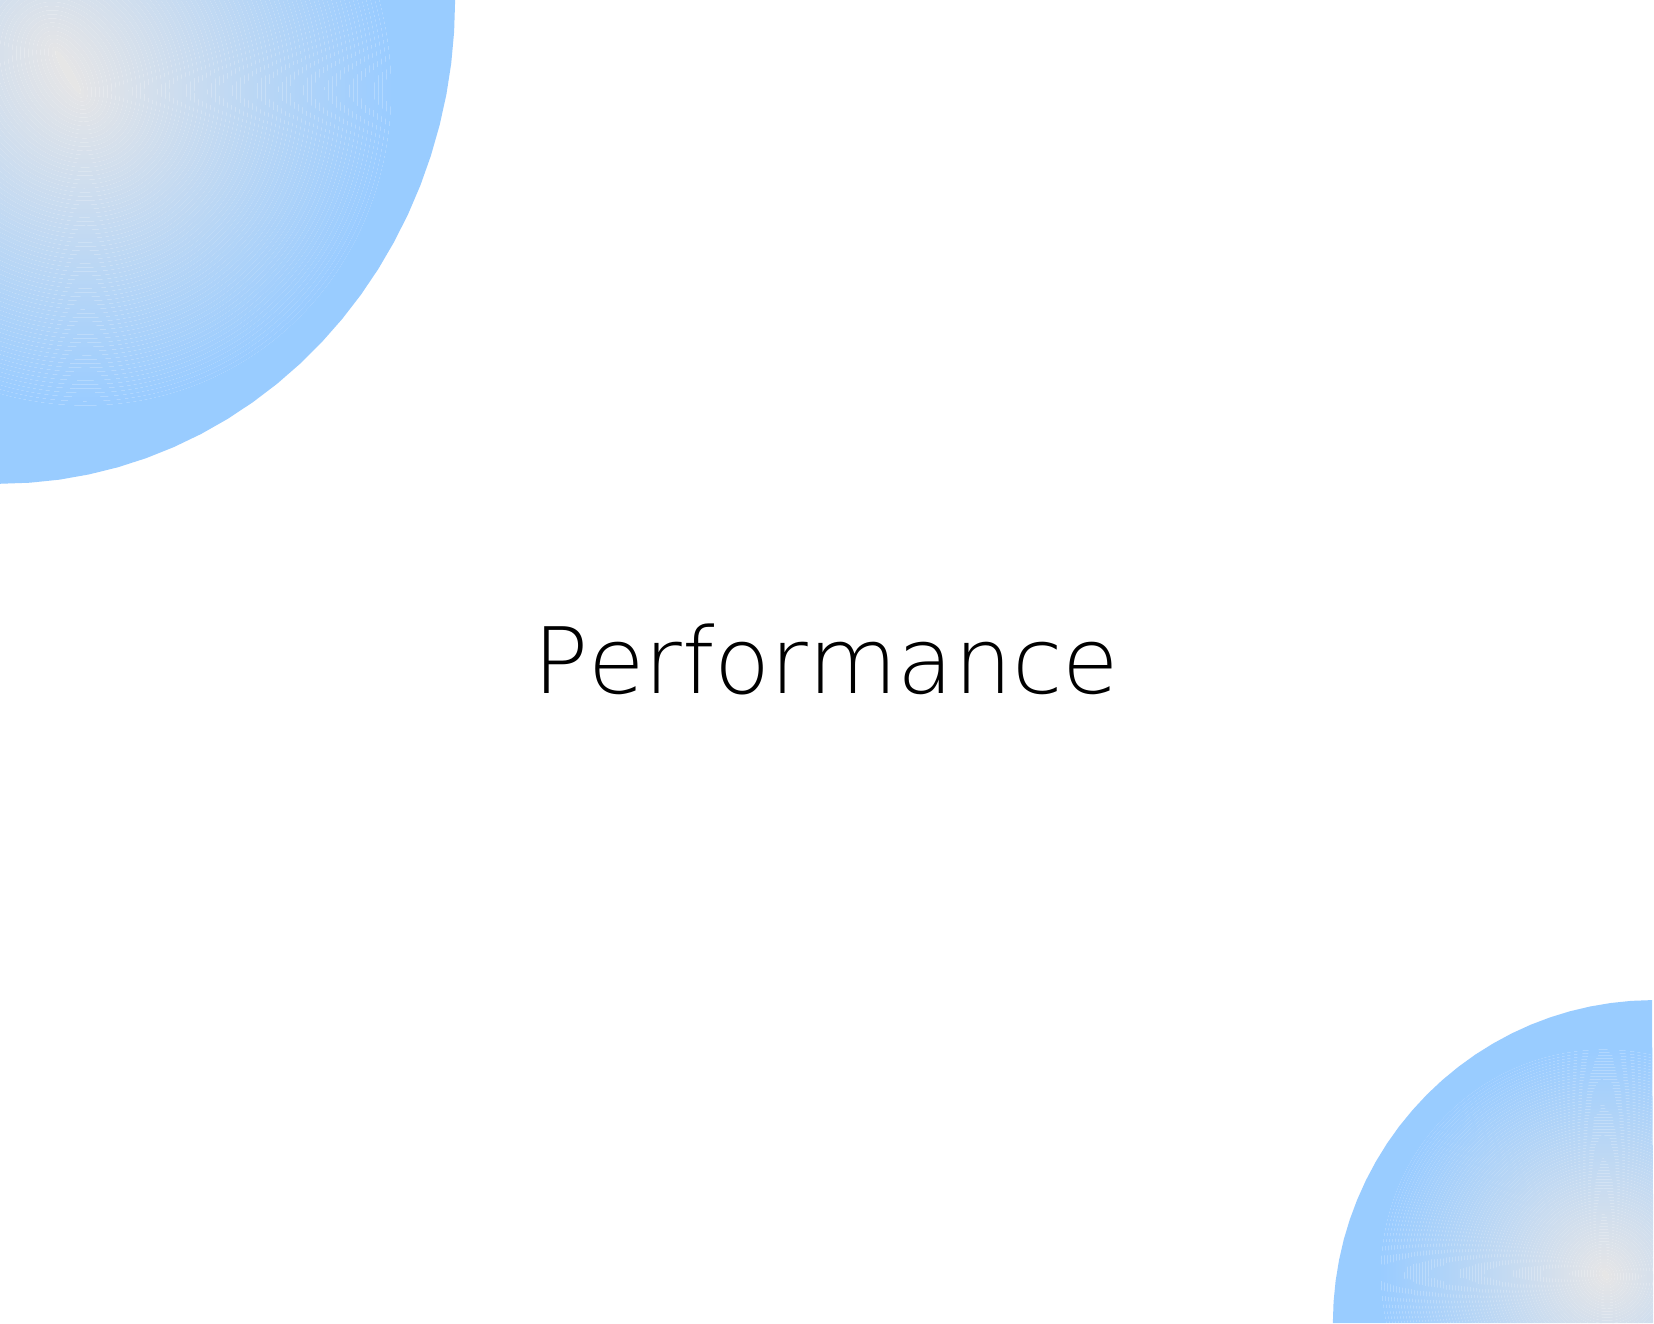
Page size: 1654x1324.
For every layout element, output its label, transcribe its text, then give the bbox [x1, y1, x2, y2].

subtitle Performance [82, 149, 1571, 1174]
